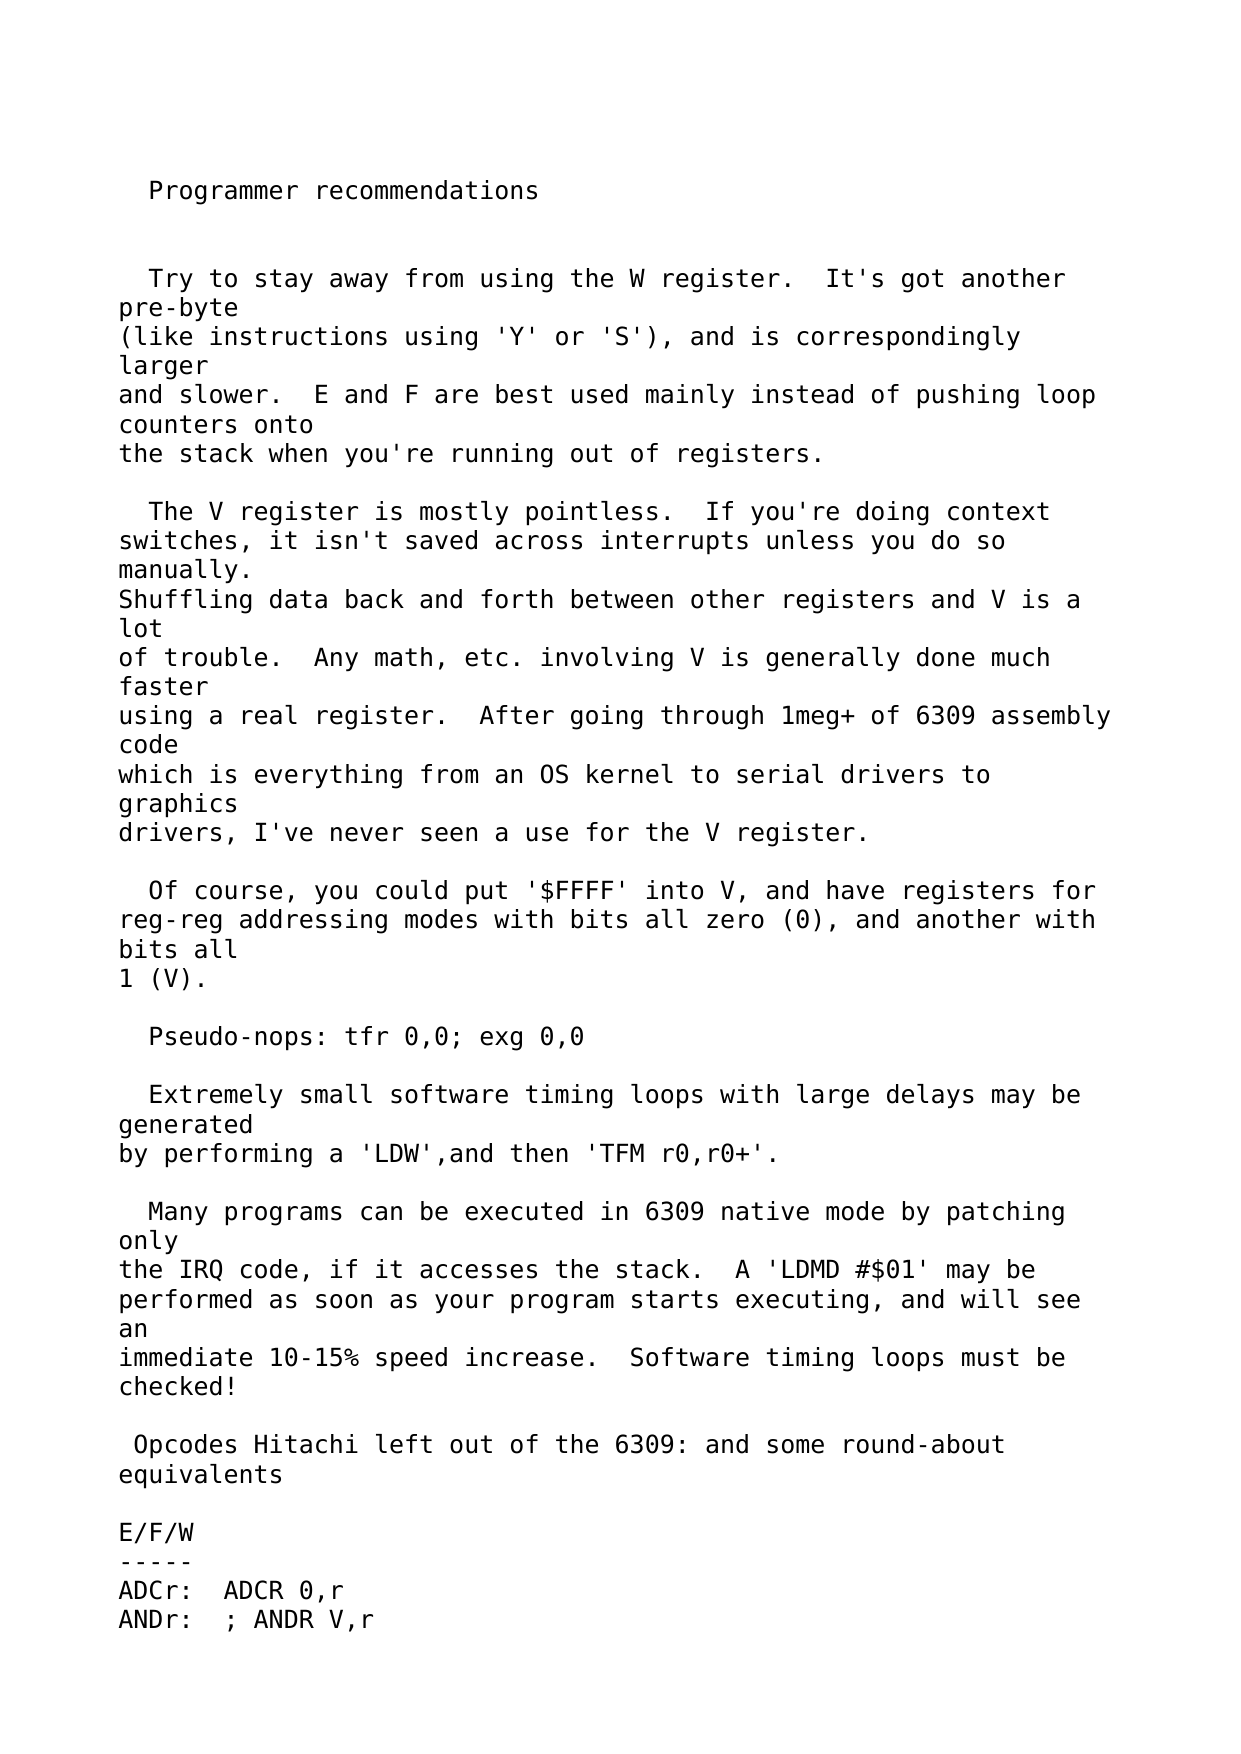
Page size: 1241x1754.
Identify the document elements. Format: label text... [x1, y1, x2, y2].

text Programmer recommendations Try to stay away from using the W register. It's got another pre-byte (like instructions using 'Y' or 'S'), and is correspondingly larger and slower. E and F are best used mainly instead of pushing loop counters onto the stack when you're running out of registers. The V register is mostly pointless. If you're doing context switches, it isn't saved across interrupts unless you do so manually. Shuffling data back and forth between other registers and V is a lot of trouble. Any math, etc. involving V is generally done much faster using a real register. After going through 1meg+ of 6309 assembly code which is everything from an OS kernel to serial drivers to graphics drivers, I've never seen a use for the V register. Of course, you could put '$FFFF' into V, and have registers for reg-reg addressing modes with bits all zero (0), and another with bits all 1 (V). Pseudo-nops: tfr 0,0; exg 0,0 Extremely small software timing loops with large delays may be generated by performing a 'LDW',and then 'TFM r0,r0+'. Many programs can be executed in 6309 native mode by patching only the IRQ code, if it accesses the stack. A 'LDMD #$01' may be performed as soon as your program starts executing, and will see an immediate 10-15% speed increase. Software timing loops must be checked! Opcodes Hitachi left out of the 6309: and some round-about equivalents E/F/W ----- ADCr: ADCR 0,r ANDr: ; ANDR V,r [118, 118, 1122, 1635]
